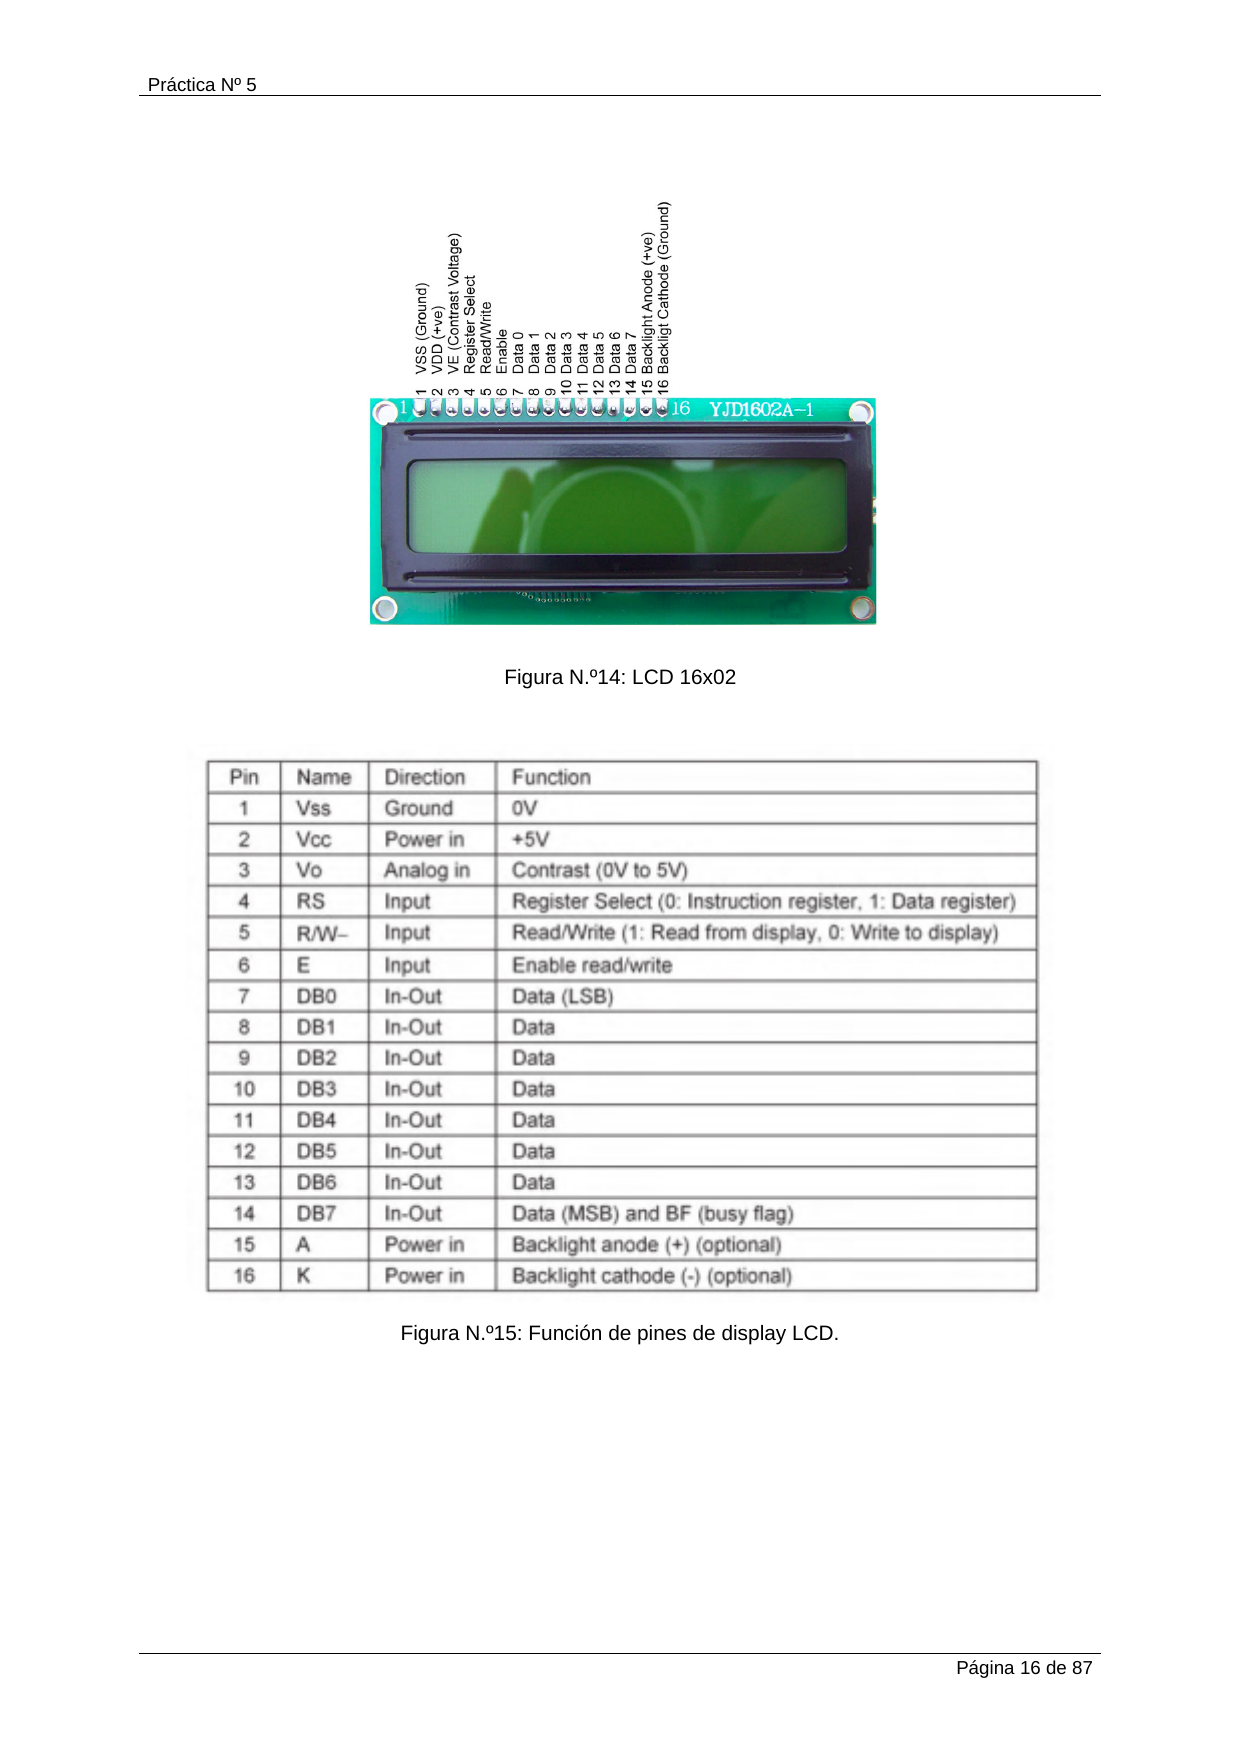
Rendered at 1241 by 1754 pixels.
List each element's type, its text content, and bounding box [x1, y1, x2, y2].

picture [336, 200, 909, 630]
picture [186, 744, 511, 1167]
text Figura N.º15: Función de pines de display LCD. [148, 1321, 1092, 1345]
text Figura N.º14: LCD 16x02 [148, 664, 1092, 688]
